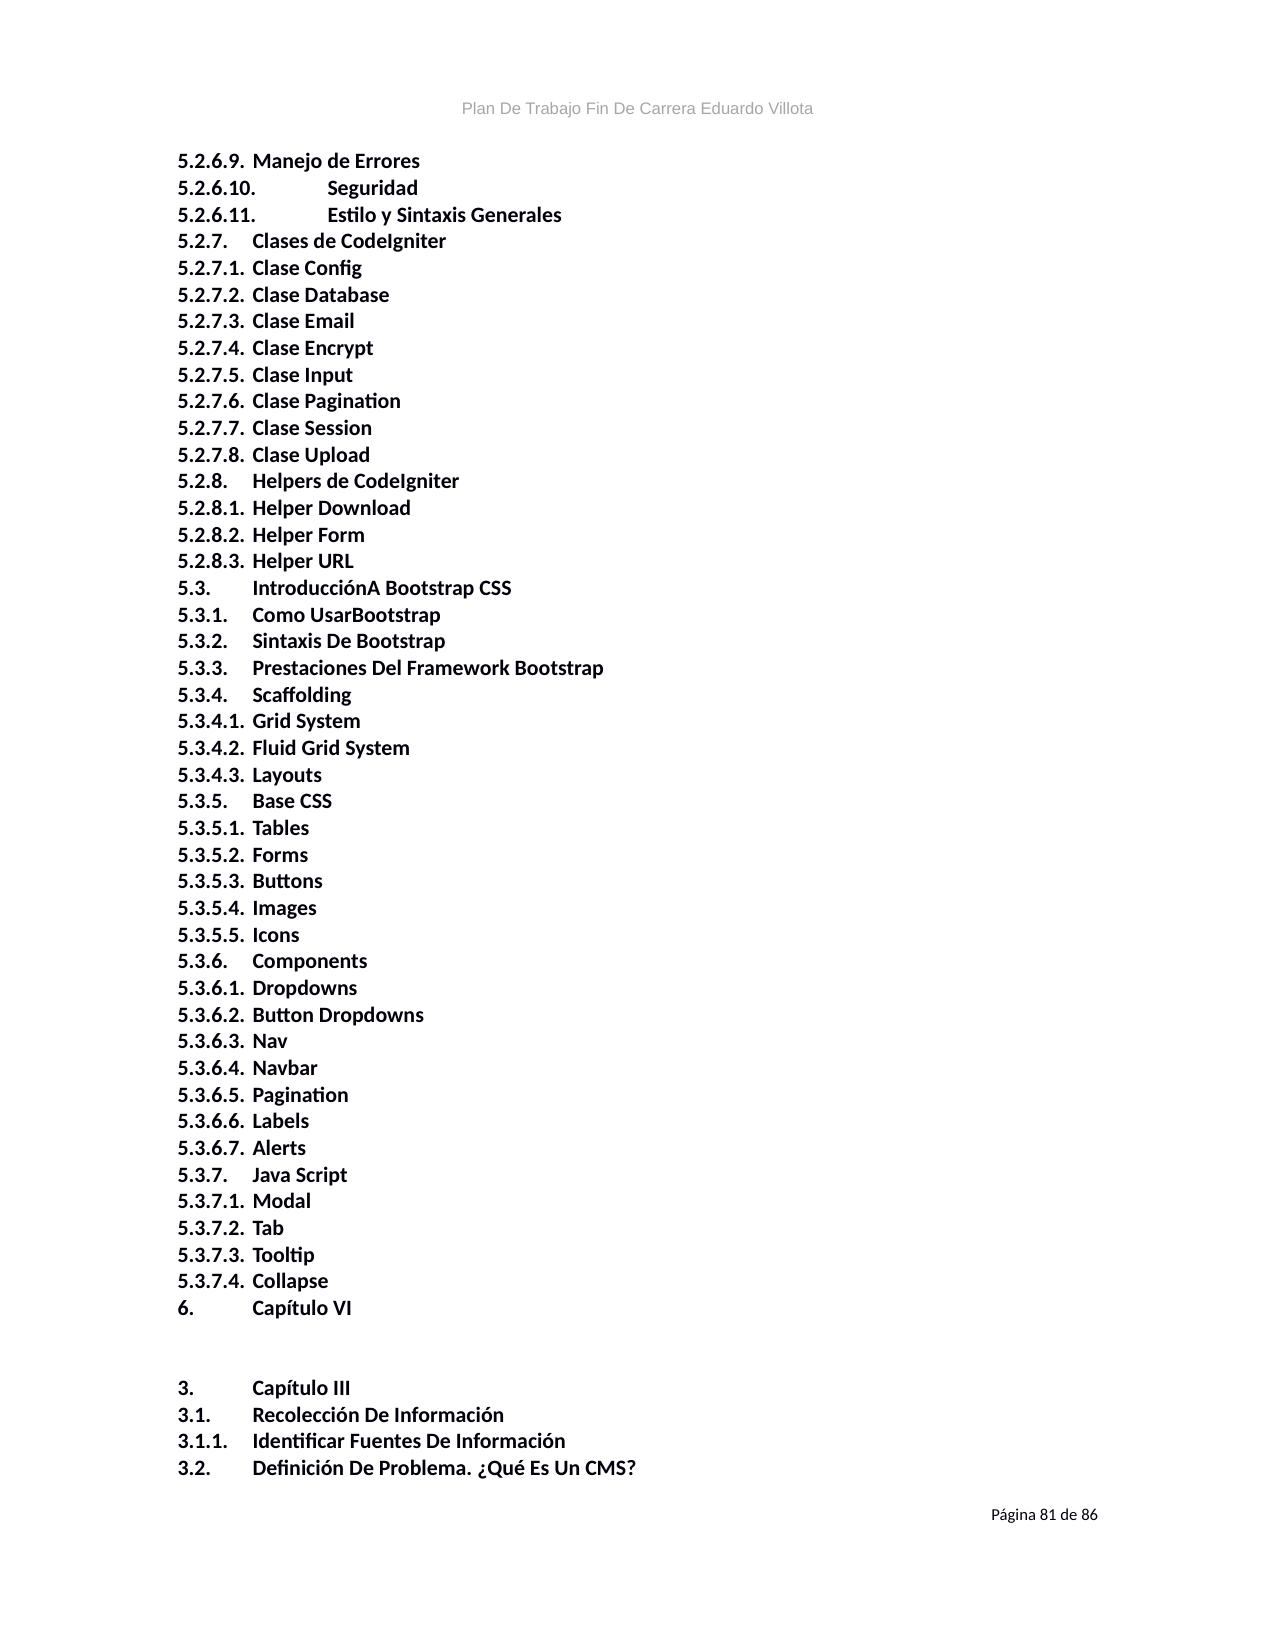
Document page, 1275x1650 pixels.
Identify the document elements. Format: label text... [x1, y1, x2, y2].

text 5.3.3. Prestaciones Del Framework Bootstrap [177, 654, 1098, 681]
text 5.3.6.3. Nav [177, 1028, 1098, 1054]
text 5.3.7.2. Tab [177, 1214, 1098, 1241]
text 5.2.6.10. Seguridad [177, 174, 1098, 201]
text 5.2.8.2. Helper Form [177, 521, 1098, 548]
text 5.3.7.3. Tooltip [177, 1241, 1098, 1268]
text 5.3.7.4. Collapse [177, 1268, 1098, 1294]
text 5.3.1. Como UsarBootstrap [177, 601, 1098, 628]
text 5.2.7.3. Clase Email [177, 308, 1098, 334]
text 5.2.7.4. Clase Encrypt [177, 334, 1098, 361]
text 5.2.8.3. Helper URL [177, 548, 1098, 574]
text 5.3.6.6. Labels [177, 1108, 1098, 1134]
text 5.2.6.11. Estilo y Sintaxis Generales [177, 201, 1098, 228]
text 5.3.6.4. Navbar [177, 1054, 1098, 1081]
text 5.3.5. Base CSS [177, 788, 1098, 814]
text 5.3.5.4. Images [177, 894, 1098, 921]
text 5.3.2. Sintaxis De Bootstrap [177, 628, 1098, 654]
text 5.3.5.2. Forms [177, 841, 1098, 868]
text 5.3.6.2. Button Dropdowns [177, 1001, 1098, 1028]
text 3.1.1. Identificar Fuentes De Información [177, 1428, 1098, 1454]
text 5.3.5.1. Tables [177, 814, 1098, 841]
text 5.3.7. Java Script [177, 1161, 1098, 1188]
text 5.3.4.2. Fluid Grid System [177, 734, 1098, 761]
text 6. Capítulo VI [177, 1294, 1098, 1321]
text 5.3.6. Components [177, 948, 1098, 974]
text 5.3.6.5. Pagination [177, 1081, 1098, 1108]
text 3.1. Recolección De Información [177, 1401, 1098, 1428]
text 5.2.7.7. Clase Session [177, 414, 1098, 441]
text 5.3. IntroducciónA Bootstrap CSS [177, 574, 1098, 601]
text 5.2.7.5. Clase Input [177, 361, 1098, 388]
text 5.2.7.1. Clase Config [177, 254, 1098, 281]
text 5.3.6.1. Dropdowns [177, 974, 1098, 1001]
text 5.2.8. Helpers de CodeIgniter [177, 468, 1098, 494]
text 5.2.8.1. Helper Download [177, 494, 1098, 521]
text 5.3.5.3. Buttons [177, 868, 1098, 894]
text 5.2.6.9. Manejo de Errores [177, 148, 1098, 174]
text 5.3.7.1. Modal [177, 1188, 1098, 1214]
text 5.3.4.3. Layouts [177, 761, 1098, 788]
text 5.2.7. Clases de CodeIgniter [177, 228, 1098, 254]
text 5.2.7.6. Clase Pagination [177, 388, 1098, 414]
text 5.3.5.5. Icons [177, 921, 1098, 948]
text 5.3.6.7. Alerts [177, 1134, 1098, 1161]
text 5.3.4. Scaffolding [177, 681, 1098, 708]
text 3. Capítulo III [177, 1374, 1098, 1401]
text 5.2.7.8. Clase Upload [177, 441, 1098, 468]
text 5.2.7.2. Clase Database [177, 281, 1098, 308]
text 5.3.4.1. Grid System [177, 708, 1098, 734]
text 3.2. Definición De Problema. ¿Qué Es Un CMS? [177, 1454, 1098, 1481]
